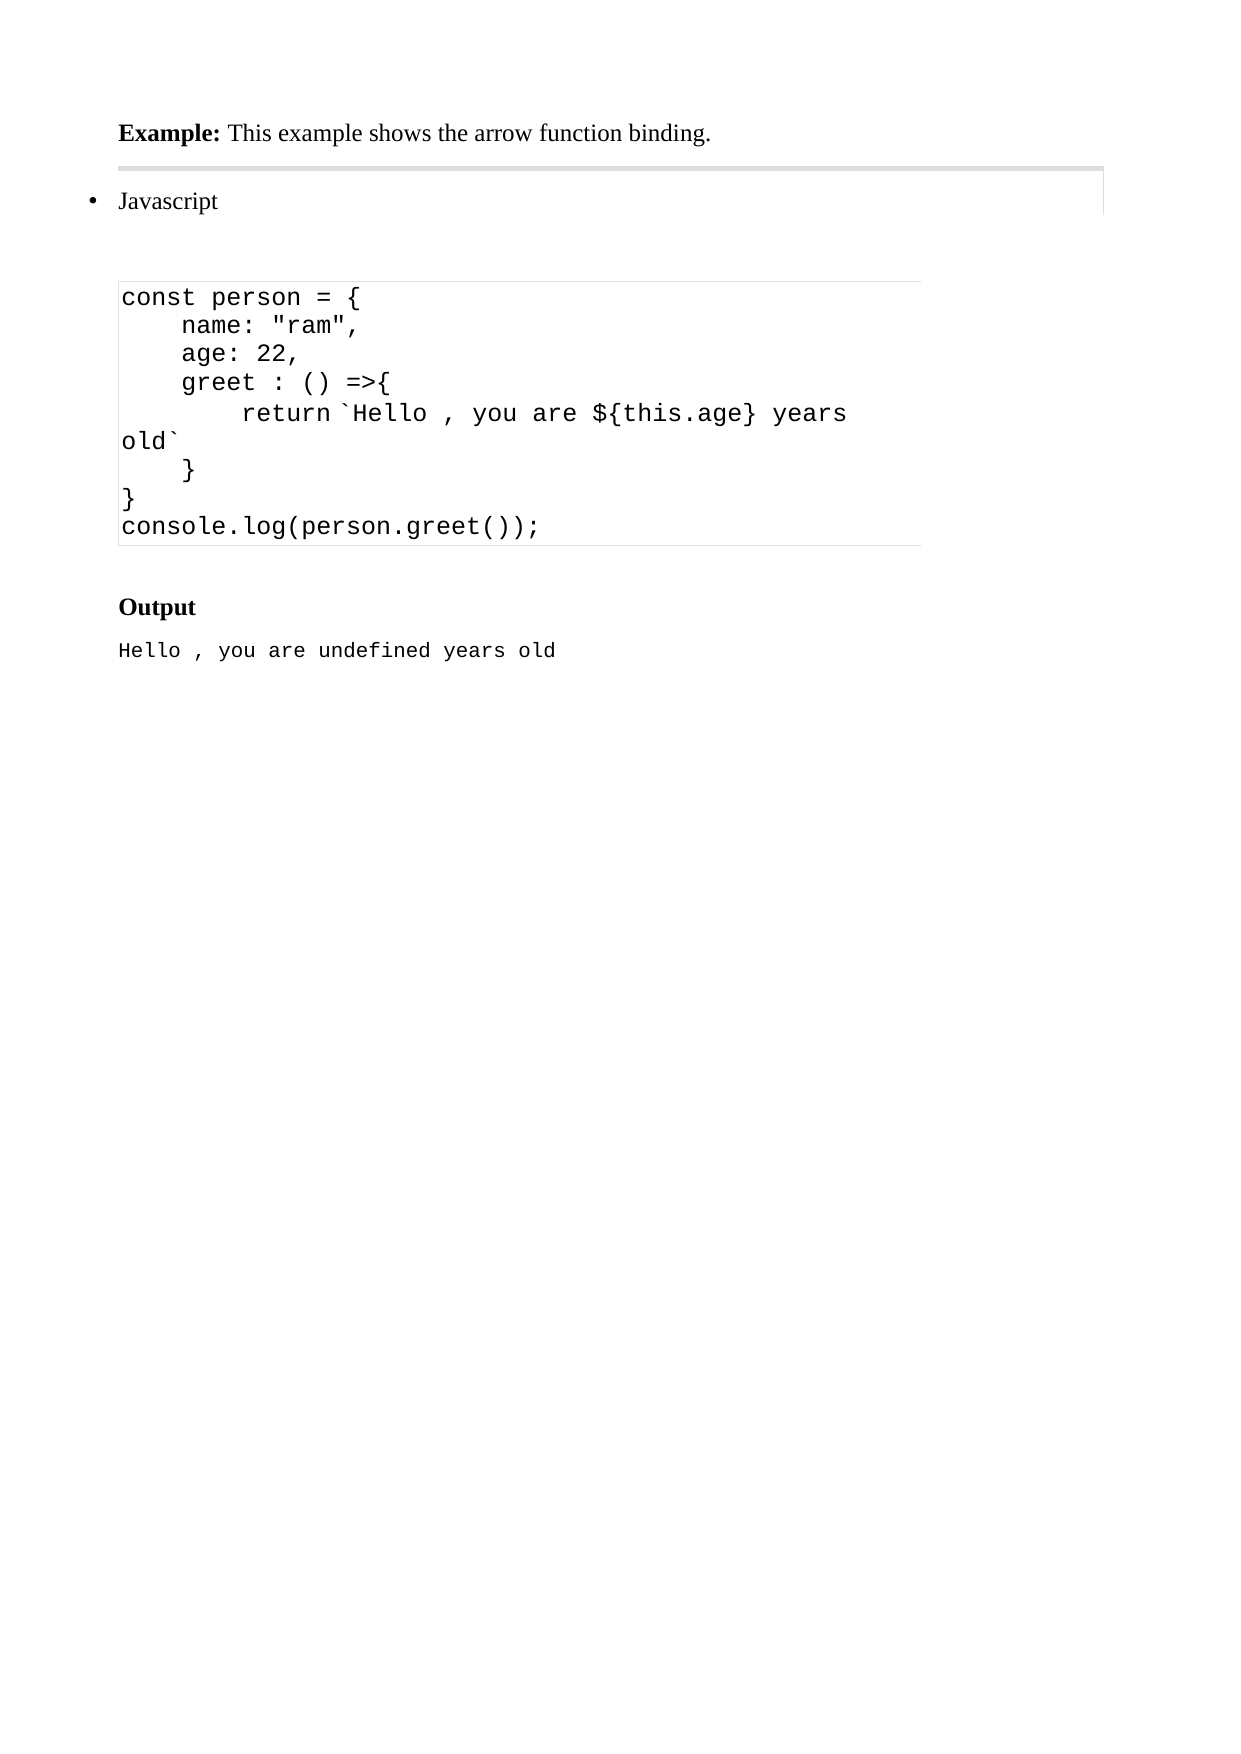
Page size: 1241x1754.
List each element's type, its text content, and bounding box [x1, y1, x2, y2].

text Example: This example shows the arrow function binding. [118, 118, 1122, 147]
list Javascript [118, 171, 1103, 215]
text Output [118, 592, 1122, 621]
table_header const person = { name: "ram", age: 22, greet : () =>{ return `Hello , you are ${this.age} years old` } } console.log(person.greet()); [119, 282, 921, 545]
text Hello , you are undefined years old [118, 640, 1122, 664]
